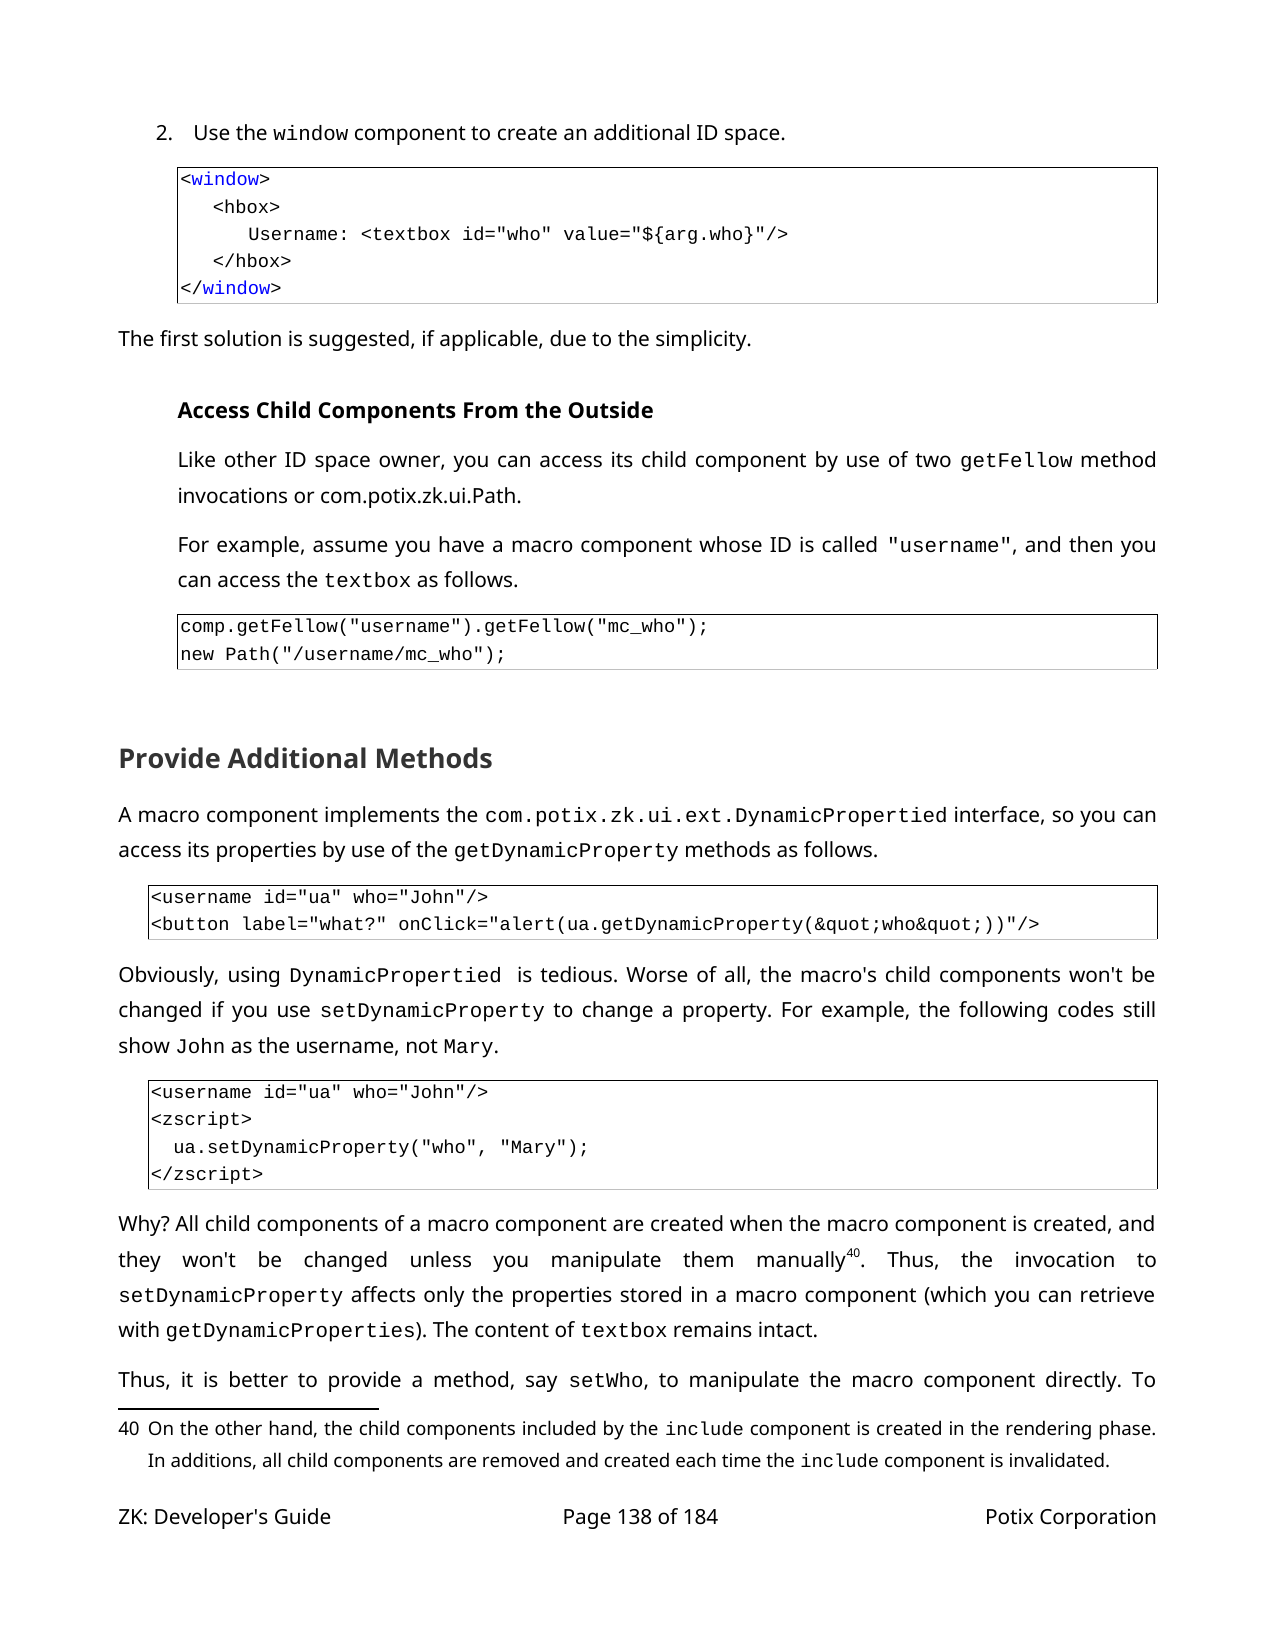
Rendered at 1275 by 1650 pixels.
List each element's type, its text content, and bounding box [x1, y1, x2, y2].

list Use the window component to create an additional ID space. [156, 118, 1157, 147]
text <zscript> [149, 1107, 1157, 1132]
text Thus, it is better to provide a method, say setWho, to manipulate the macro component directly. To [118, 1365, 1157, 1393]
text </hbox> [178, 249, 1157, 273]
text new Path("/username/mc_who"); [178, 642, 1157, 669]
text Obviously, using DynamicPropertied is tedious. Worse of all, the macro's child components won't be changed if you use setDynamicProperty to change a property. For example, the following codes still show John as the username, not Mary. [118, 960, 1157, 1059]
text The first solution is suggested, if applicable, due to the simplicity. [118, 324, 1157, 352]
text </zscript> [149, 1162, 1157, 1189]
text </window> [178, 276, 1157, 303]
text ua.setDynamicProperty("who", "Mary"); [149, 1134, 1157, 1159]
text Username: <textbox id="who" value="${arg.who}"/> [178, 222, 1157, 246]
text A macro component implements the com.potix.zk.ui.ext.DynamicPropertied interface, so you can access its properties by use of the getDynamicProperty methods as follows. [118, 800, 1157, 864]
text <username id="ua" who="John"/> [149, 1081, 1157, 1104]
text For example, assume you have a macro component whose ID is called "username", and then you can access the textbox as follows. [177, 530, 1157, 594]
text Like other ID space owner, you can access its child component by use of two getFellow method invocations or com.potix.zk.ui.Path. [177, 445, 1157, 509]
text comp.getFellow("username").getFellow("mc_who"); [178, 615, 1157, 639]
subtitle Access Child Components From the Outside [177, 395, 1157, 425]
text <window> [178, 168, 1157, 192]
text <hbox> [178, 194, 1157, 219]
text <username id="ua" who="John"/> [149, 886, 1157, 909]
text Why? All child components of a macro component are created when the macro component is created, and they won't be changed unless you manipulate them manually. Thus, the invocation to setDynamicProperty affects only the properties stored in a macro component (which you can retrieve with getDynamicProperties). The content of textbox remains intact. [118, 1209, 1157, 1344]
subtitle Provide Additional Methods [118, 740, 1157, 776]
text On the other hand, the child components included by the include component is created in the rendering phase. In additions, all child components are removed and created each time the include component is invalidated. [118, 1415, 1157, 1473]
text <button label="what?" onClick="alert(ua.getDynamicProperty(&quot;who&quot;))"/> [149, 912, 1157, 939]
